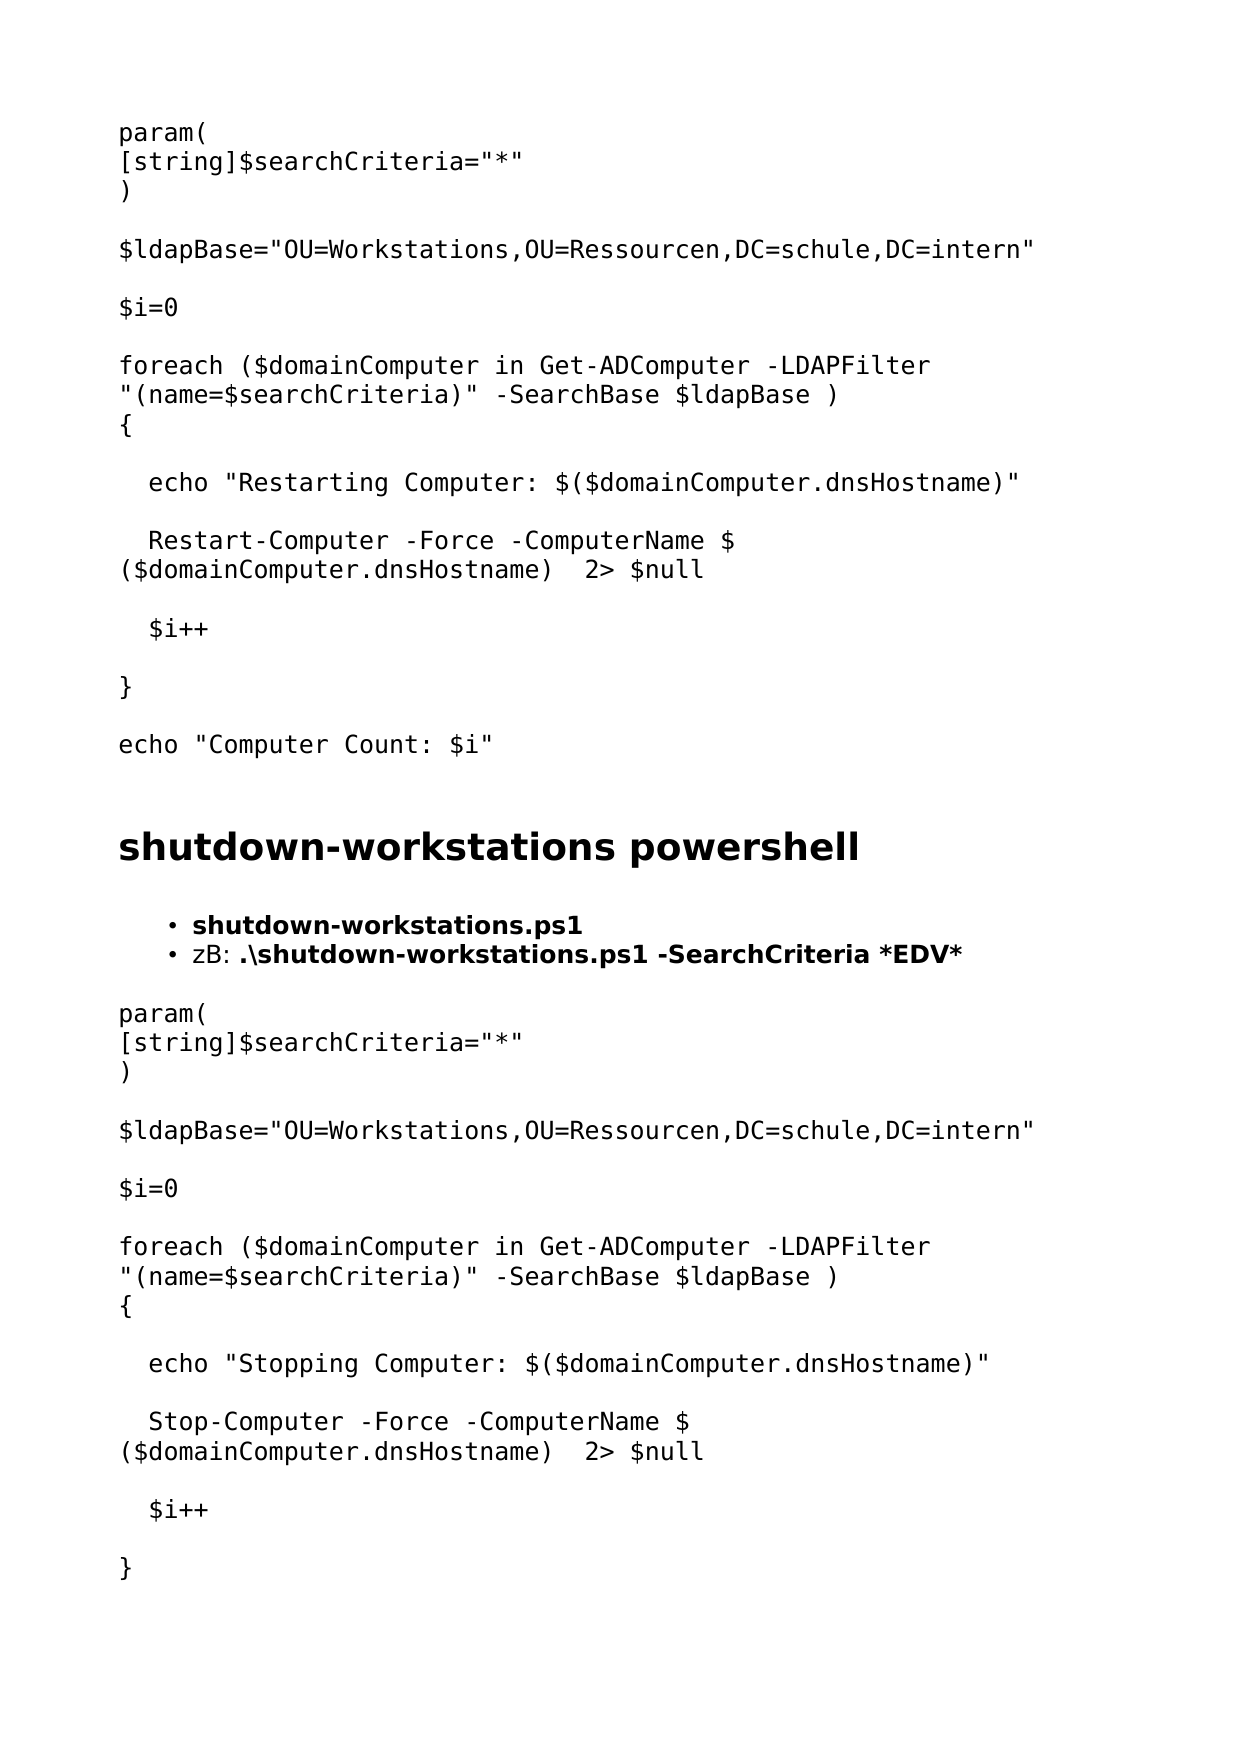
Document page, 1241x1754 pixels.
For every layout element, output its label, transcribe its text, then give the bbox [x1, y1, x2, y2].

subtitle shutdown-workstations powershell [118, 826, 1122, 869]
text param( [string]$searchCriteria="*" ) $ldapBase="OU=Workstations,OU=Ressourcen,DC=schule,DC=intern" $i=0 foreach ($domainComputer in Get-ADComputer -LDAPFilter "(name=$searchCriteria)" -SearchBase $ldapBase ) { echo "Stopping Computer: $($domainComputer.dnsHostname)" Stop-Computer -Force -ComputerName $($domainComputer.dnsHostname) 2> $null $i++ } [118, 999, 1122, 1612]
list shutdown-workstations.ps1 [177, 911, 1122, 941]
list zB: .\shutdown-workstations.ps1 -SearchCriteria *EDV* [177, 941, 1122, 970]
text param( [string]$searchCriteria="*" ) $ldapBase="OU=Workstations,OU=Ressourcen,DC=schule,DC=intern" $i=0 foreach ($domainComputer in Get-ADComputer -LDAPFilter "(name=$searchCriteria)" -SearchBase $ldapBase ) { echo "Restarting Computer: $($domainComputer.dnsHostname)" Restart-Computer -Force -ComputerName $($domainComputer.dnsHostname) 2> $null $i++ } echo "Computer Count: $i" [118, 118, 1122, 789]
